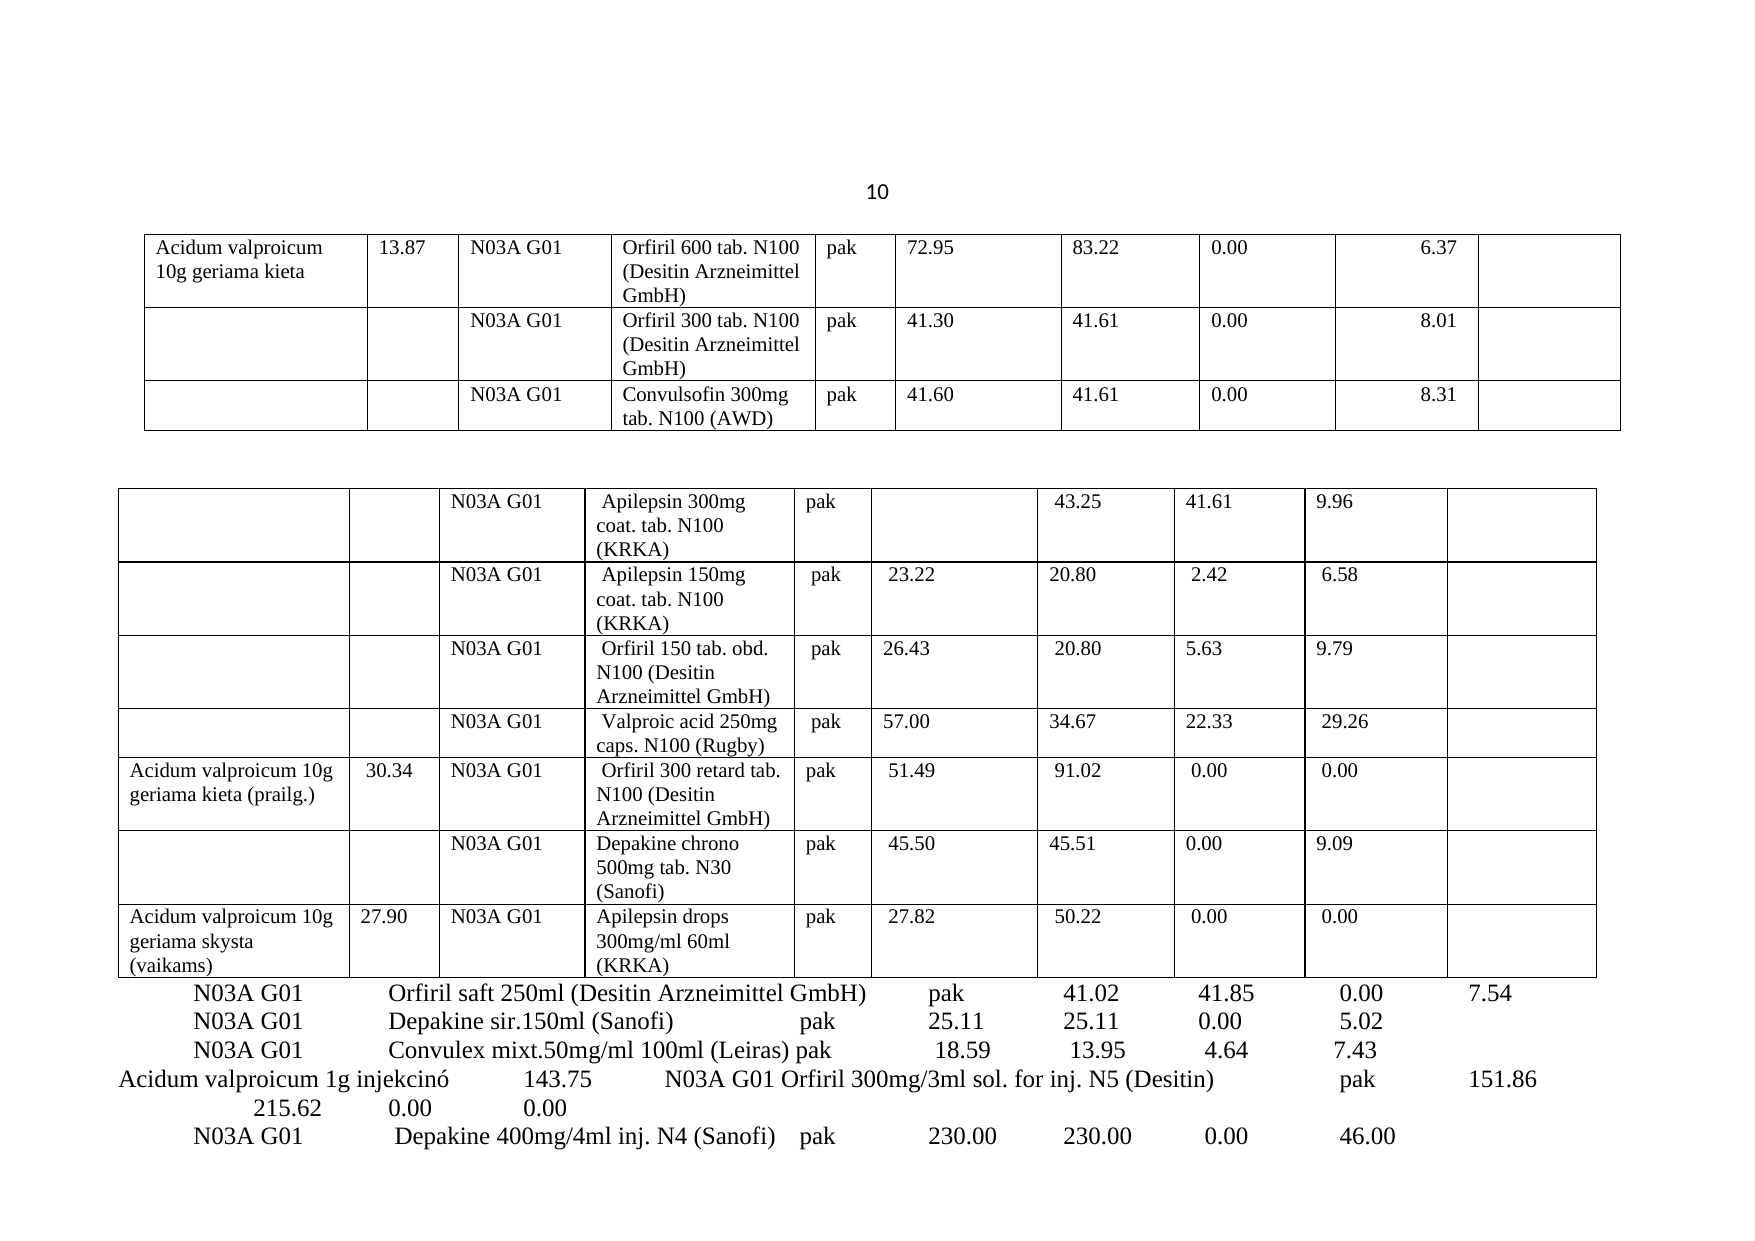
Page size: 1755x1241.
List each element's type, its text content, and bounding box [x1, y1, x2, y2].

table_cell 51.49 [872, 758, 1037, 830]
table_cell 13.87 [368, 235, 458, 307]
table_cell 0.00 [1200, 308, 1335, 380]
table_cell 20.80 [1038, 636, 1174, 708]
table_cell pak [795, 831, 871, 903]
table_cell 27.90 [350, 905, 439, 977]
table_cell N03A G01 [440, 709, 584, 757]
table_cell 8.01 [1336, 308, 1478, 380]
table_cell 0.00 [1306, 758, 1447, 830]
table_cell 91.02 [1038, 758, 1174, 830]
table_cell Depakine chrono 500mg tab. N30 (Sanofi) [586, 831, 794, 903]
table_cell N03A G01 [440, 758, 584, 830]
table_cell N03A G01 [459, 381, 611, 429]
table_cell N03A G01 [459, 308, 611, 380]
table_cell Acidum valproicum 10g geriama skysta (vaikams) [119, 905, 349, 977]
table_cell Valproic acid 250mg caps. N100 (Rugby) [586, 709, 794, 757]
table_cell 9.09 [1306, 831, 1447, 903]
table_cell [145, 381, 367, 429]
text N03A G01 Depakine sir.150ml (Sanofi) pak 25.11 25.11 0.00 5.02 [118, 1006, 1636, 1035]
table_cell [1448, 905, 1596, 977]
table_cell 6.37 [1336, 235, 1478, 307]
table_cell [119, 709, 349, 757]
text Acidum valproicum 1g injekcinó 143.75 N03A G01 Orfiril 300mg/3ml sol. for inj. N5 (Desitin) pak 151.86 215.62 0.00 0.00 [118, 1064, 1636, 1121]
table_cell 0.00 [1175, 758, 1304, 830]
table_header 43.25 [1038, 489, 1174, 561]
table_cell 26.43 [872, 636, 1037, 708]
table_cell 0.00 [1175, 905, 1304, 977]
table_cell 41.61 [1062, 308, 1199, 380]
table_cell 0.00 [1200, 235, 1335, 307]
table_cell Acidum valproicum 10g geriama kieta [145, 235, 367, 307]
table_header [872, 489, 1037, 561]
table_header N03A G01 [440, 489, 584, 561]
table_cell 0.00 [1306, 905, 1447, 977]
table_cell 30.34 [350, 758, 439, 830]
table_cell [119, 831, 349, 903]
table_cell N03A G01 [440, 905, 584, 977]
table_cell [350, 831, 439, 903]
text N03A G01 Convulex mixt.50mg/ml 100ml (Leiras) pak 18.59 13.95 4.64 7.43 [118, 1035, 1636, 1064]
table_cell pak [795, 905, 871, 977]
table_cell 0.00 [1175, 831, 1304, 903]
table_cell pak [795, 709, 871, 757]
table_cell Acidum valproicum 10g geriama kieta (prailg.) [119, 758, 349, 830]
table_cell 27.82 [872, 905, 1037, 977]
table_cell [350, 636, 439, 708]
table_cell [1448, 831, 1596, 903]
table_cell [1448, 563, 1596, 634]
table_header [350, 489, 439, 561]
text N03A G01 Orfiril saft 250ml (Desitin Arzneimittel GmbH) pak 41.02 41.85 0.00 7.54 [118, 978, 1636, 1006]
table_header 9.96 [1306, 489, 1447, 561]
table_cell Orfiril 300 tab. N100 (Desitin Arzneimittel GmbH) [612, 308, 815, 380]
table_cell Convulsofin 300mg tab. N100 (AWD) [612, 381, 815, 429]
table_cell 20.80 [1038, 563, 1174, 634]
table_cell Apilepsin drops 300mg/ml 60ml (KRKA) [586, 905, 794, 977]
table_cell 57.00 [872, 709, 1037, 757]
table_cell 9.79 [1306, 636, 1447, 708]
table_cell pak [795, 758, 871, 830]
text N03A G01 Depakine 400mg/4ml inj. N4 (Sanofi) pak 230.00 230.00 0.00 46.00 [118, 1121, 1636, 1150]
table_cell [368, 308, 458, 380]
table_header [119, 489, 349, 561]
table_cell [368, 381, 458, 429]
table_cell pak [816, 381, 895, 429]
table_cell 23.22 [872, 563, 1037, 634]
table_cell [350, 709, 439, 757]
table_cell [119, 636, 349, 708]
table_cell 29.26 [1306, 709, 1447, 757]
table_cell [1479, 308, 1620, 380]
table_cell [119, 563, 349, 634]
table_cell [1479, 235, 1620, 307]
table_header [1448, 489, 1596, 561]
table_cell pak [795, 563, 871, 634]
table_cell 6.58 [1306, 563, 1447, 634]
table_cell Orfiril 150 tab. obd. N100 (Desitin Arzneimittel GmbH) [586, 636, 794, 708]
table_cell [1448, 758, 1596, 830]
table_cell pak [816, 308, 895, 380]
table_cell Orfiril 600 tab. N100 (Desitin Arzneimittel GmbH) [612, 235, 815, 307]
table_cell 2.42 [1175, 563, 1304, 634]
table_cell 83.22 [1062, 235, 1199, 307]
table_cell 34.67 [1038, 709, 1174, 757]
table_cell 41.61 [1062, 381, 1199, 429]
table_cell N03A G01 [440, 563, 584, 634]
table_cell 50.22 [1038, 905, 1174, 977]
table_cell 45.51 [1038, 831, 1174, 903]
table_cell N03A G01 [440, 831, 584, 903]
table_cell Apilepsin 150mg coat. tab. N100 (KRKA) [586, 563, 794, 634]
table_cell 72.95 [896, 235, 1061, 307]
table_cell 45.50 [872, 831, 1037, 903]
table_cell [1479, 381, 1620, 429]
table_cell pak [816, 235, 895, 307]
table_cell 0.00 [1200, 381, 1335, 429]
table_cell 8.31 [1336, 381, 1478, 429]
table_cell [1448, 636, 1596, 708]
table_cell [350, 563, 439, 634]
table_cell N03A G01 [459, 235, 611, 307]
table_cell 22.33 [1175, 709, 1304, 757]
table_cell [1448, 709, 1596, 757]
table_header 41.61 [1175, 489, 1304, 561]
table_cell pak [795, 636, 871, 708]
table_cell Orfiril 300 retard tab. N100 (Desitin Arzneimittel GmbH) [586, 758, 794, 830]
table_cell 41.60 [896, 381, 1061, 429]
table_cell [145, 308, 367, 380]
table_cell N03A G01 [440, 636, 584, 708]
table_cell 41.30 [896, 308, 1061, 380]
table_header pak [795, 489, 871, 561]
table_cell 5.63 [1175, 636, 1304, 708]
table_header Apilepsin 300mg coat. tab. N100 (KRKA) [586, 489, 794, 561]
